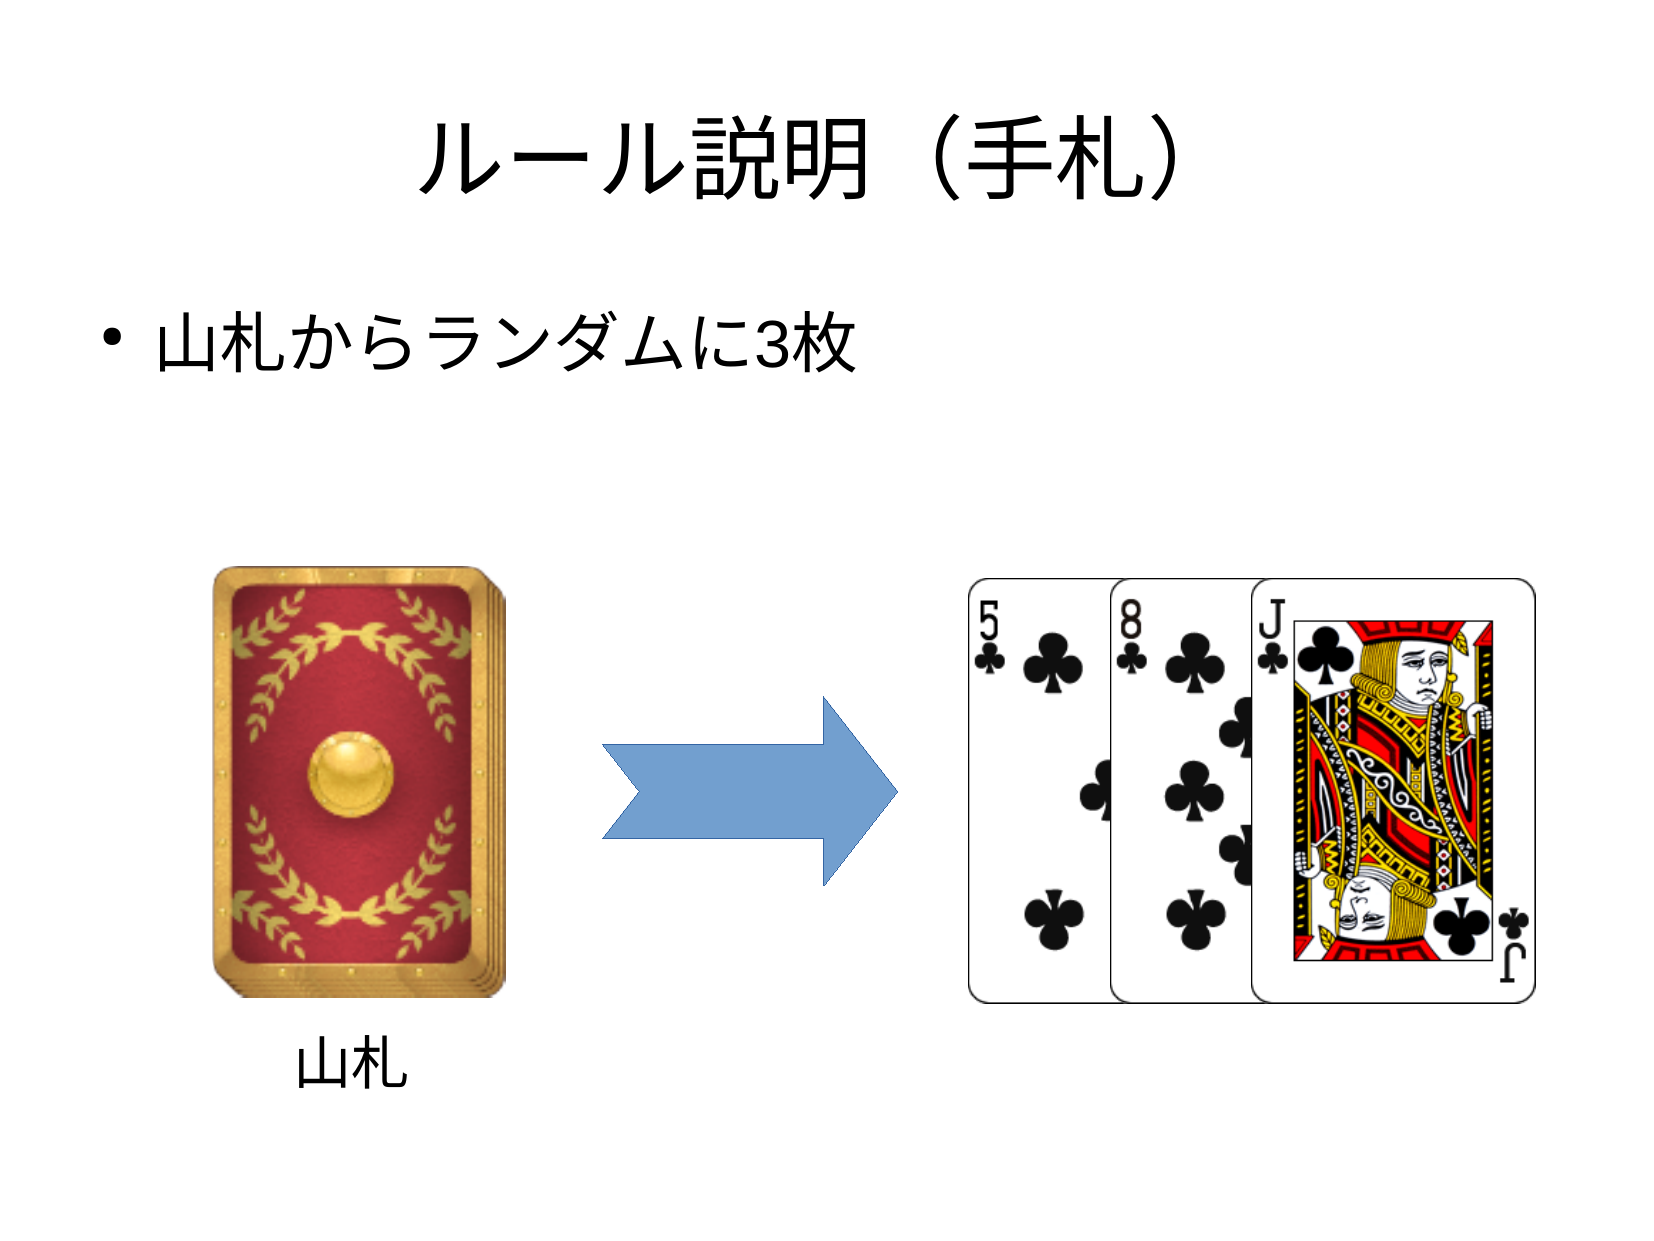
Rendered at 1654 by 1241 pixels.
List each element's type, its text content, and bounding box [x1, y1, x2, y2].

title ルール説明（手札） [82, 49, 1571, 257]
list 山札からランダムに3枚 [82, 290, 1571, 1010]
picture [968, 578, 1536, 1004]
picture [212, 566, 506, 998]
text_box 山札 [279, 1009, 426, 1083]
text_box [602, 696, 898, 886]
